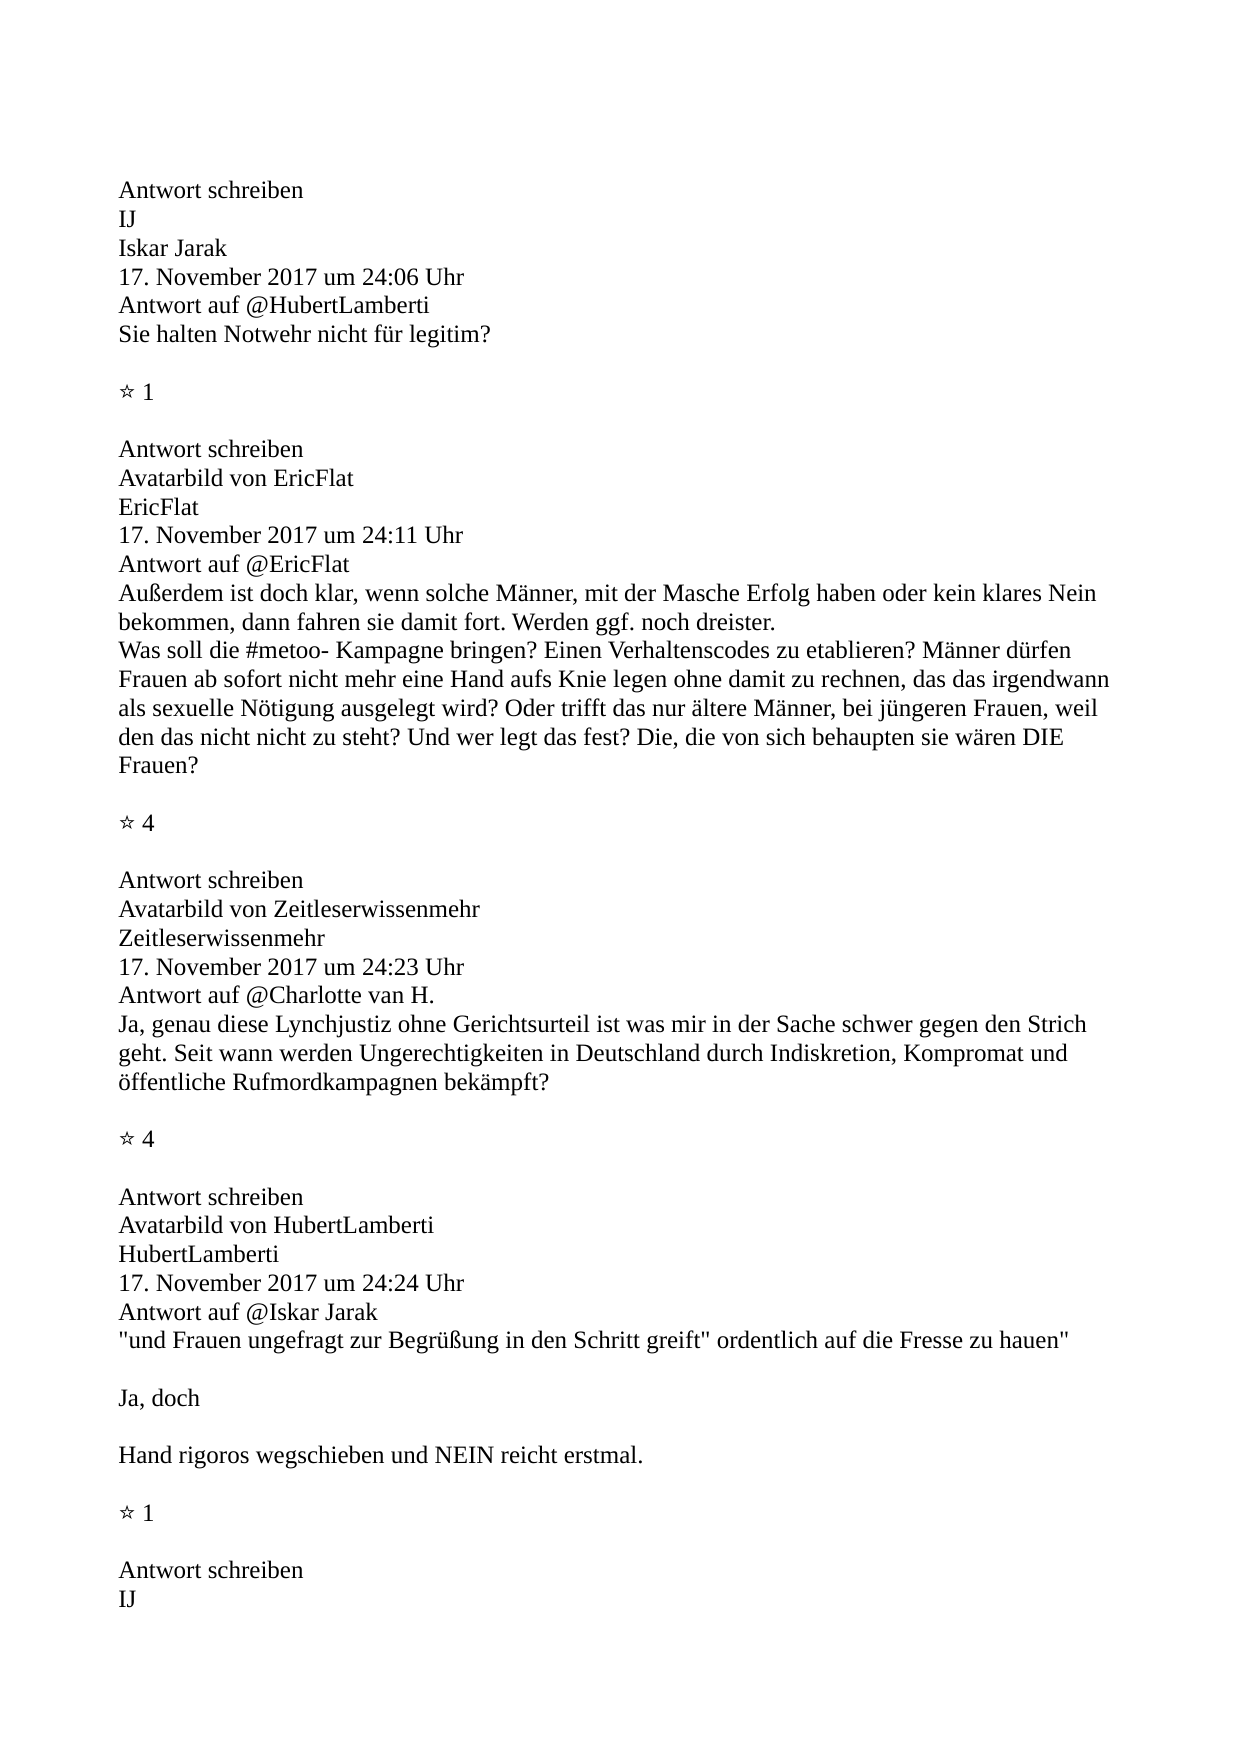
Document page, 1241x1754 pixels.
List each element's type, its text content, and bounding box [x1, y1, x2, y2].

text Ja, doch [118, 1383, 1122, 1412]
text Antwort auf @Charlotte van H. [118, 981, 1122, 1009]
text Sie halten Notwehr nicht für legitim? [118, 319, 1122, 348]
text HubertLamberti [118, 1239, 1122, 1268]
text Avatarbild von HubertLamberti [118, 1211, 1122, 1239]
text Antwort auf @Iskar Jarak [118, 1297, 1122, 1326]
text "und Frauen ungefragt zur Begrüßung in den Schritt greift" ordentlich auf die Fresse zu hauen" [118, 1326, 1122, 1354]
text Antwort schreiben [118, 434, 1122, 463]
text ⭐️ 4 [118, 1124, 1122, 1153]
text 17. November 2017 um 24:11 Uhr [118, 521, 1122, 549]
text 17. November 2017 um 24:23 Uhr [118, 952, 1122, 981]
text 17. November 2017 um 24:24 Uhr [118, 1268, 1122, 1297]
text Was soll die #metoo- Kampagne bringen? Einen Verhaltenscodes zu etablieren? Männer dürfen Frauen ab sofort nicht mehr eine Hand aufs Knie legen ohne damit zu rechnen, das das irgendwann als sexuelle Nötigung ausgelegt wird? Oder trifft das nur ältere Männer, bei jüngeren Frauen, weil den das nicht nicht zu steht? Und wer legt das fest? Die, die von sich behaupten sie wären DIE Frauen? [118, 636, 1122, 779]
text Antwort auf @EricFlat [118, 549, 1122, 578]
text IJ [118, 204, 1122, 233]
text Antwort schreiben [118, 176, 1122, 204]
text IJ [118, 1584, 1122, 1613]
text Iskar Jarak [118, 233, 1122, 262]
text Ja, genau diese Lynchjustiz ohne Gerichtsurteil ist was mir in der Sache schwer gegen den Strich geht. Seit wann werden Ungerechtigkeiten in Deutschland durch Indiskretion, Kompromat und öffentliche Rufmordkampagnen bekämpft? [118, 1009, 1122, 1096]
text Avatarbild von Zeitleserwissenmehr [118, 894, 1122, 923]
text ⭐️ 1 [118, 1498, 1122, 1527]
text ⭐️ 1 [118, 377, 1122, 406]
text Antwort schreiben [118, 1556, 1122, 1584]
text Antwort auf @HubertLamberti [118, 291, 1122, 319]
text Antwort schreiben [118, 1182, 1122, 1211]
text 17. November 2017 um 24:06 Uhr [118, 262, 1122, 291]
text Außerdem ist doch klar, wenn solche Männer, mit der Masche Erfolg haben oder kein klares Nein bekommen, dann fahren sie damit fort. Werden ggf. noch dreister. [118, 578, 1122, 636]
text EricFlat [118, 492, 1122, 521]
text Avatarbild von EricFlat [118, 463, 1122, 492]
text Hand rigoros wegschieben und NEIN reicht erstmal. [118, 1441, 1122, 1469]
text ⭐️ 4 [118, 808, 1122, 837]
text Antwort schreiben [118, 866, 1122, 894]
text Zeitleserwissenmehr [118, 923, 1122, 952]
